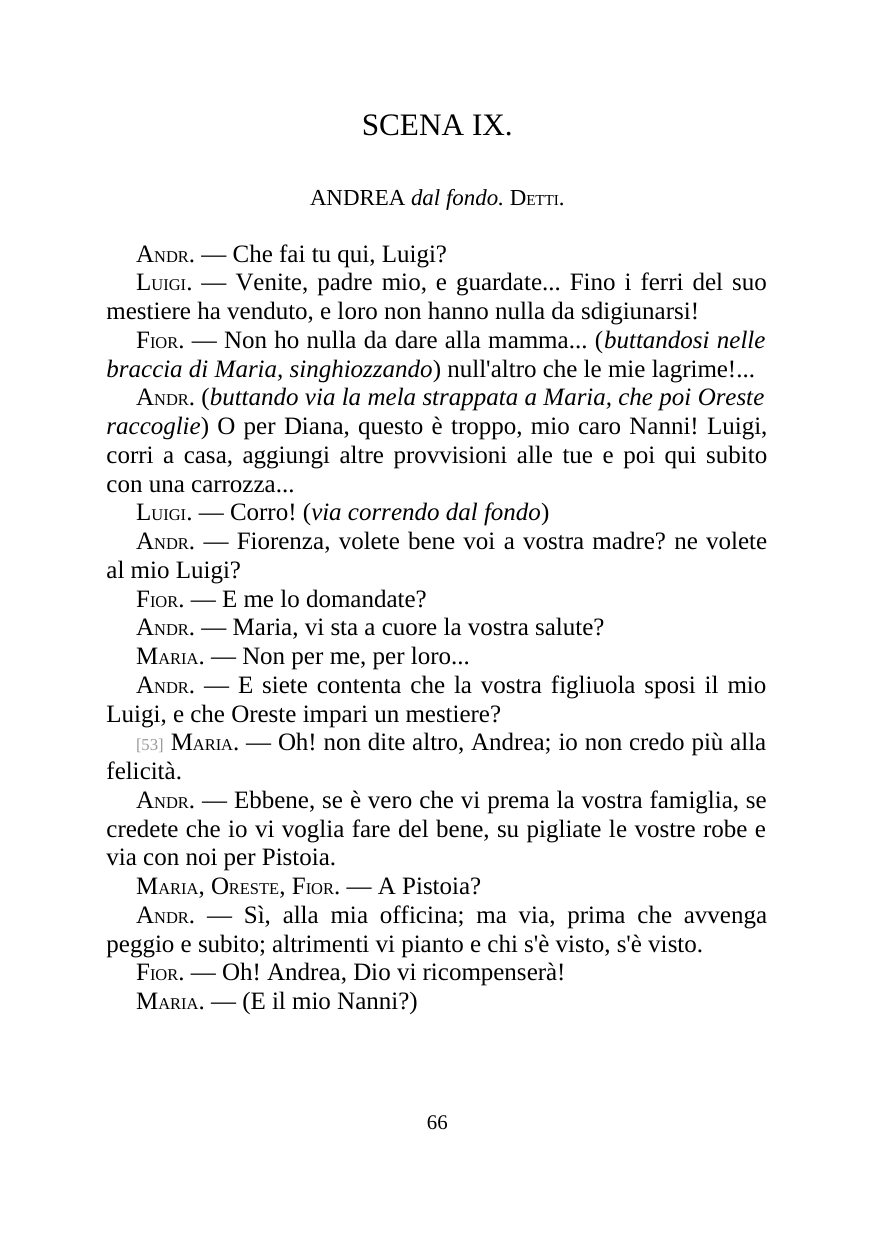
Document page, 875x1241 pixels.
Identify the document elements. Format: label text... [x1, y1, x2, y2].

text Maria. — (E il mio Nanni?) [106, 986, 768, 1015]
text Andr. — Fiorenza, volete bene voi a vostra madre? ne volete al mio Luigi? [106, 526, 768, 584]
text Luigi. — Corro! (via correndo dal fondo) [106, 497, 768, 526]
text [53] Maria. — Oh! non dite altro, Andrea; io non credo più alla felicità. [106, 727, 768, 785]
text Fior. — E me lo domandate? [106, 584, 768, 612]
text Andr. — Che fai tu qui, Luigi? [106, 239, 768, 267]
text Andr. (buttando via la mela strappata a Maria, che poi Oreste raccoglie) O per Diana, questo è troppo, mio caro Nanni! Luigi, corri a casa, aggiungi altre provvisioni alle tue e poi qui subito con una carrozza... [106, 382, 768, 497]
text Andr. — Maria, vi sta a cuore la vostra salute? [106, 612, 768, 641]
text Fior. — Oh! Andrea, Dio vi ricompenserà! [106, 957, 768, 986]
subtitle SCENA IX. [106, 106, 768, 142]
text Fior. — Non ho nulla da dare alla mamma... (buttandosi nelle braccia di Maria, singhiozzando) null'altro che le mie lagrime!... [106, 325, 768, 382]
text Andr. — Ebbene, se è vero che vi prema la vostra famiglia, se credete che io vi voglia fare del bene, su pigliate le vostre robe e via con noi per Pistoia. [106, 785, 768, 871]
text Andr. — Sì, alla mia officina; ma via, prima che avvenga peggio e subito; altrimenti vi pianto e chi s'è visto, s'è visto. [106, 900, 768, 957]
text Andr. — E siete contenta che la vostra figliuola sposi il mio Luigi, e che Oreste impari un mestiere? [106, 670, 768, 727]
text ANDREA dal fondo. Detti. [106, 183, 768, 210]
text Maria. — Non per me, per loro... [106, 641, 768, 670]
text Maria, Oreste, Fior. — A Pistoia? [106, 871, 768, 900]
text Luigi. — Venite, padre mio, e guardate... Fino i ferri del suo mestiere ha venduto, e loro non hanno nulla da sdigiunarsi! [106, 267, 768, 325]
